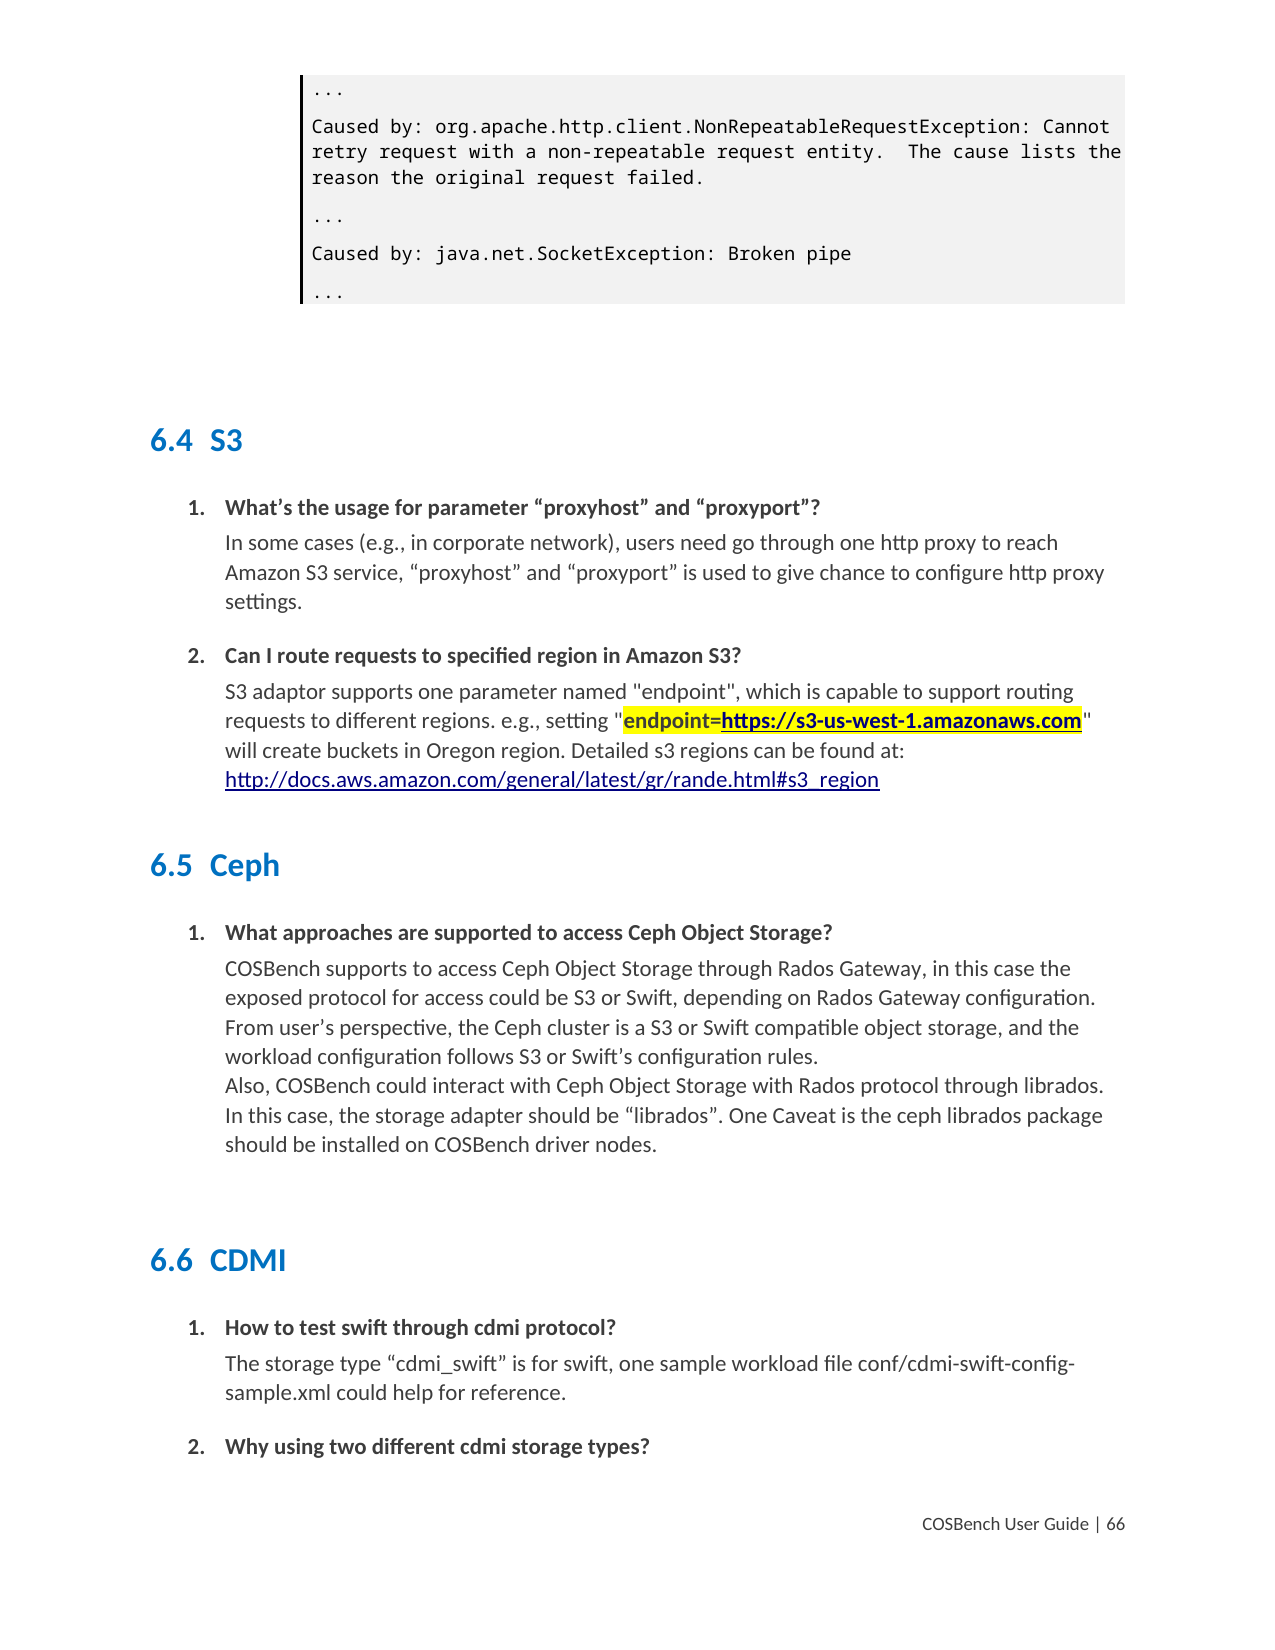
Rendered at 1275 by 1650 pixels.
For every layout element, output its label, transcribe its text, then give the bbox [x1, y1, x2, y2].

subtitle CDMI [150, 1239, 1125, 1280]
list What’s the usage for parameter “proxyhost” and “proxyport”? [187, 493, 1125, 521]
list Can I route requests to specified region in Amazon S3? [187, 641, 1125, 669]
text Caused by: org.apache.http.client.NonRepeatableRequestException: Cannot retry request with a non-repeatable request entity. The cause lists the reason the original request failed. [303, 113, 1125, 189]
text ... [303, 202, 1125, 228]
text COSBench supports to access Ceph Object Storage through Rados Gateway, in this case the exposed protocol for access could be S3 or Swift, depending on Rados Gateway configuration. From user’s perspective, the Ceph cluster is a S3 or Swift compatible object storage, and the workload configuration follows S3 or Swift’s configuration rules. [225, 954, 1125, 1070]
text In some cases (e.g., in corporate network), users need go through one http proxy to reach Amazon S3 service, “proxyhost” and “proxyport” is used to give chance to configure http proxy settings. [225, 528, 1125, 615]
text The storage type “cdmi_swift” is for swift, one sample workload file conf/cdmi-swift-config-sample.xml could help for reference. [225, 1349, 1125, 1406]
list What approaches are supported to access Ceph Object Storage? [187, 918, 1125, 946]
text ... [303, 75, 1125, 101]
text S3 adaptor supports one parameter named "endpoint", which is capable to support routing requests to different regions. e.g., setting "endpoint=https://s3-us-west-1.amazonaws.com" will create buckets in Oregon region. Detailed s3 regions can be found at: http://docs.aws.amazon.com/general/latest/gr/rande.html#s3_region [225, 677, 1125, 793]
text Caused by: java.net.SocketException: Broken pipe [303, 240, 1125, 266]
list How to test swift through cdmi protocol? [187, 1313, 1125, 1341]
list Why using two different cdmi storage types? [187, 1432, 1125, 1460]
subtitle Ceph [150, 844, 1125, 885]
text Also, COSBench could interact with Ceph Object Storage with Rados protocol through librados. In this case, the storage adapter should be “librados”. One Caveat is the ceph librados package should be installed on COSBench driver nodes. [225, 1072, 1125, 1158]
text ... [303, 278, 1125, 304]
subtitle S3 [150, 419, 1125, 459]
